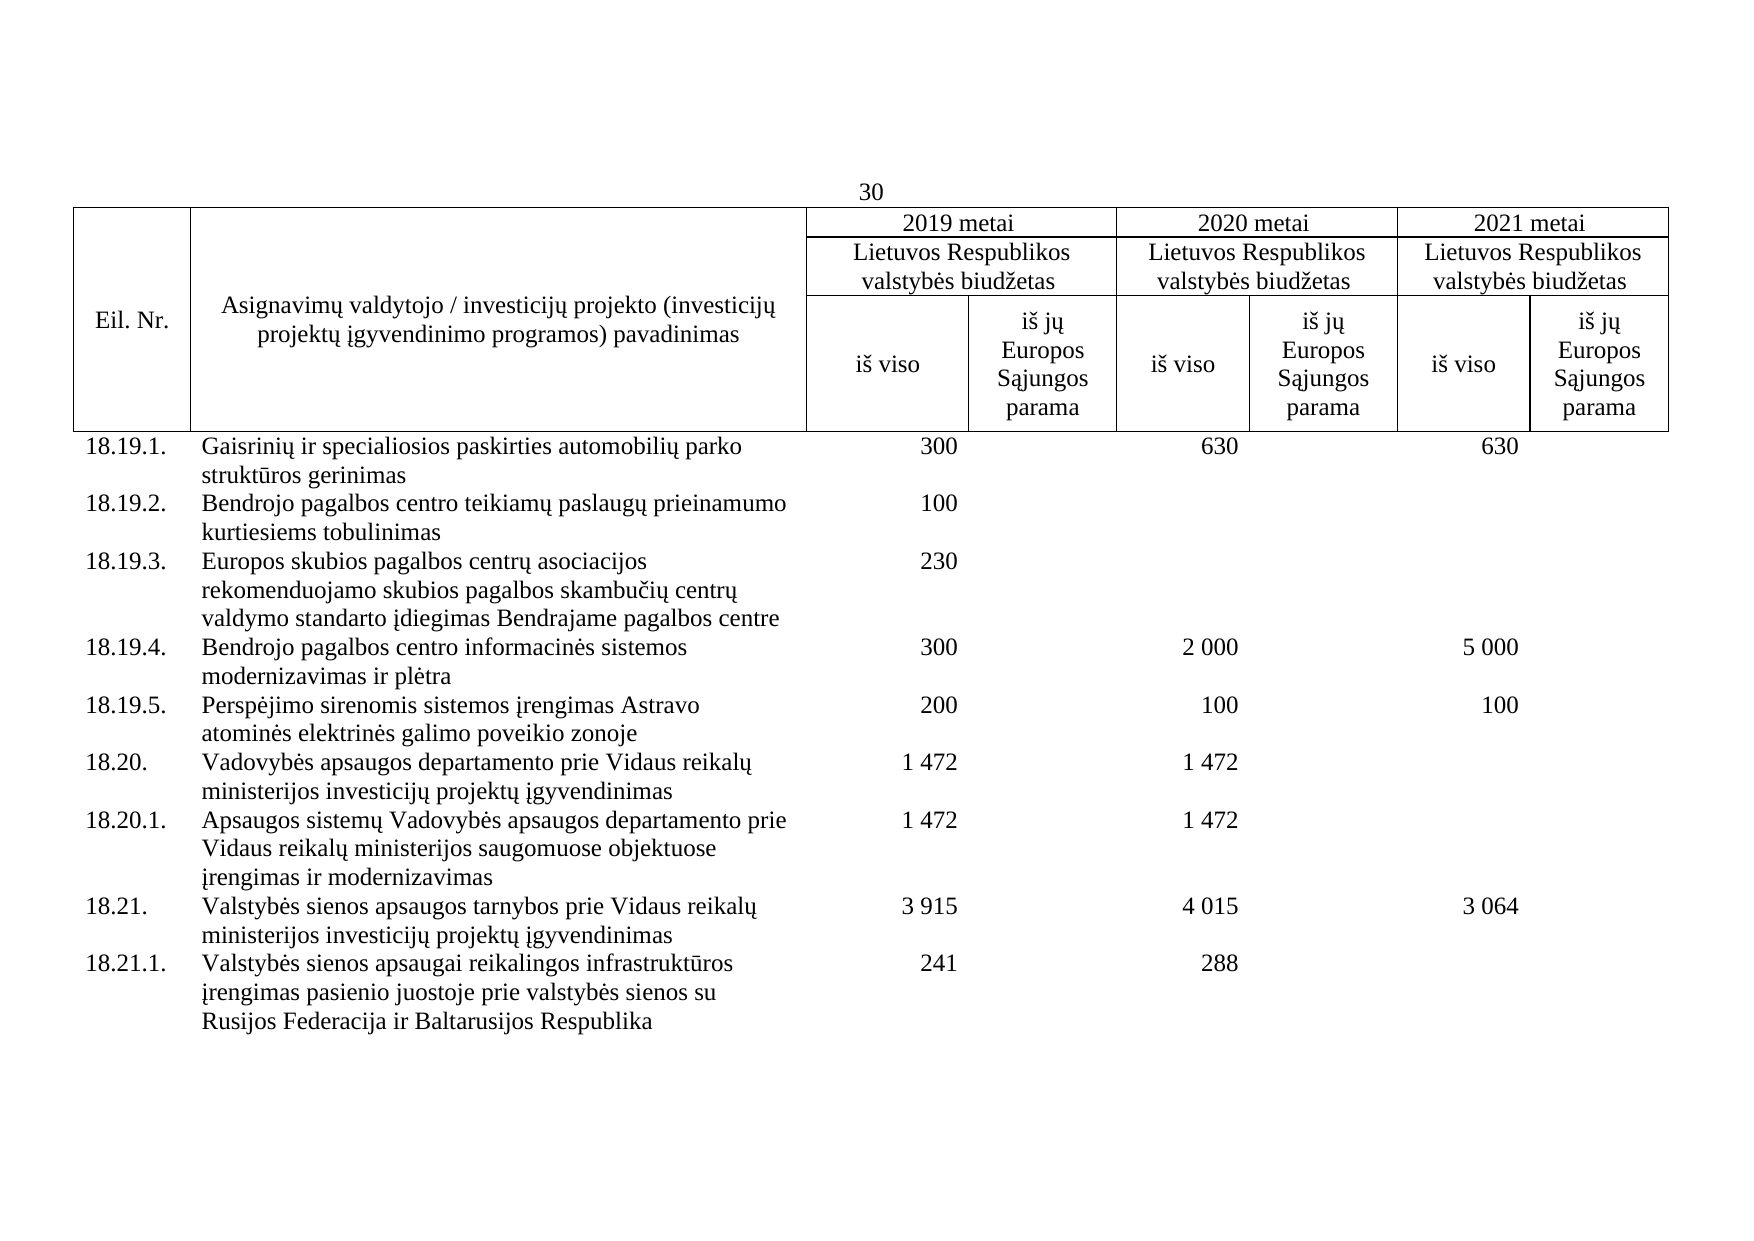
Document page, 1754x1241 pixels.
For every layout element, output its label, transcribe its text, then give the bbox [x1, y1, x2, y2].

table_cell [969, 805, 1116, 891]
table_cell Bendrojo pagalbos centro informacinės sistemos modernizavimas ir plėtra [190, 632, 806, 690]
table_cell [969, 432, 1116, 488]
table_cell 18.21. [74, 891, 190, 948]
table_cell 18.19.5. [74, 690, 190, 747]
table_cell [1249, 489, 1397, 546]
table_cell iš jų Europos Sąjungos parama [969, 296, 1116, 431]
table_cell 230 [806, 546, 969, 632]
table_cell [1249, 432, 1397, 488]
table_cell 3 064 [1397, 891, 1530, 948]
table_cell 300 [806, 632, 969, 690]
table_cell [1249, 546, 1397, 632]
table_cell 288 [1116, 949, 1249, 1035]
table_cell iš jų Europos Sąjungos parama [1531, 296, 1668, 431]
table_cell [1530, 546, 1668, 632]
table_cell [1530, 489, 1668, 546]
table_cell [1530, 432, 1668, 488]
table_cell 18.19.1. [74, 432, 190, 488]
table_header Asignavimų valdytojo / investicijų projekto (investicijų projektų įgyvendinimo programos) pavadinimas [191, 208, 806, 431]
table_cell [1530, 949, 1668, 1035]
table_cell [1249, 690, 1397, 747]
table_cell [1249, 891, 1397, 948]
table_cell [1397, 546, 1530, 632]
table_cell Europos skubios pagalbos centrų asociacijos rekomenduojamo skubios pagalbos skambučių centrų valdymo standarto įdiegimas Bendrajame pagalbos centre [190, 546, 806, 632]
table_cell iš viso [1117, 296, 1249, 431]
table_cell 18.20.1. [74, 805, 190, 891]
table_cell 4 015 [1116, 891, 1249, 948]
table_cell 241 [806, 949, 969, 1035]
table_cell [1530, 690, 1668, 747]
table_cell 300 [806, 432, 969, 488]
table_cell 18.21.1. [74, 949, 190, 1035]
table_cell 630 [1397, 432, 1530, 488]
table_cell [1397, 489, 1530, 546]
table_cell iš jų Europos Sąjungos parama [1250, 296, 1397, 431]
table_cell [1249, 949, 1397, 1035]
table_cell Bendrojo pagalbos centro teikiamų paslaugų prieinamumo kurtiesiems tobulinimas [190, 489, 806, 546]
table_cell [969, 690, 1116, 747]
table_cell 630 [1116, 432, 1249, 488]
table_cell [969, 949, 1116, 1035]
table_cell [969, 891, 1116, 948]
table_cell [969, 747, 1116, 805]
table_header 2019 metai [807, 208, 1116, 236]
table_cell 100 [1116, 690, 1249, 747]
table_cell 18.20. [74, 747, 190, 805]
table_cell [1530, 891, 1668, 948]
table_header 2021 metai [1398, 208, 1668, 236]
table_cell 100 [1397, 690, 1530, 747]
table_cell Perspėjimo sirenomis sistemos įrengimas Astravo atominės elektrinės galimo poveikio zonoje [190, 690, 806, 747]
table_cell [1249, 632, 1397, 690]
table_cell [1397, 949, 1530, 1035]
table_cell iš viso [1398, 296, 1529, 431]
table_cell Valstybės sienos apsaugos tarnybos prie Vidaus reikalų ministerijos investicijų projektų įgyvendinimas [190, 891, 806, 948]
table_cell 18.19.2. [74, 489, 190, 546]
table_cell Apsaugos sistemų Vadovybės apsaugos departamento prie Vidaus reikalų ministerijos saugomuose objektuose įrengimas ir modernizavimas [190, 805, 806, 891]
table_cell 100 [806, 489, 969, 546]
table_cell [1249, 747, 1397, 805]
table_header 2020 metai [1117, 208, 1397, 236]
table_cell [969, 546, 1116, 632]
table_cell Lietuvos Respublikos valstybės biudžetas [1398, 238, 1668, 295]
table_cell 18.19.4. [74, 632, 190, 690]
table_cell 18.19.3. [74, 546, 190, 632]
table_cell iš viso [807, 296, 968, 431]
table_cell Vadovybės apsaugos departamento prie Vidaus reikalų ministerijos investicijų projektų įgyvendinimas [190, 747, 806, 805]
table_cell Valstybės sienos apsaugai reikalingos infrastruktūros įrengimas pasienio juostoje prie valstybės sienos su Rusijos Federacija ir Baltarusijos Respublika [190, 949, 806, 1035]
table_cell 3 915 [806, 891, 969, 948]
table_cell Lietuvos Respublikos valstybės biudžetas [807, 238, 1116, 295]
table_header Eil. Nr. [74, 208, 190, 431]
table_cell 1 472 [806, 805, 969, 891]
table_cell Lietuvos Respublikos valstybės biudžetas [1117, 238, 1397, 295]
table_cell 5 000 [1397, 632, 1530, 690]
table_cell [1116, 489, 1249, 546]
table_cell 200 [806, 690, 969, 747]
table_cell Gaisrinių ir specialiosios paskirties automobilių parko struktūros gerinimas [190, 432, 806, 488]
table_cell [1530, 632, 1668, 690]
table_cell [969, 632, 1116, 690]
table_cell [1116, 546, 1249, 632]
table_cell 1 472 [1116, 747, 1249, 805]
table_cell 2 000 [1116, 632, 1249, 690]
table_cell [1397, 805, 1530, 891]
table_cell [969, 489, 1116, 546]
table_cell [1397, 747, 1530, 805]
table_cell [1249, 805, 1397, 891]
table_cell 1 472 [806, 747, 969, 805]
table_cell [1530, 805, 1668, 891]
table_cell [1530, 747, 1668, 805]
table_cell 1 472 [1116, 805, 1249, 891]
